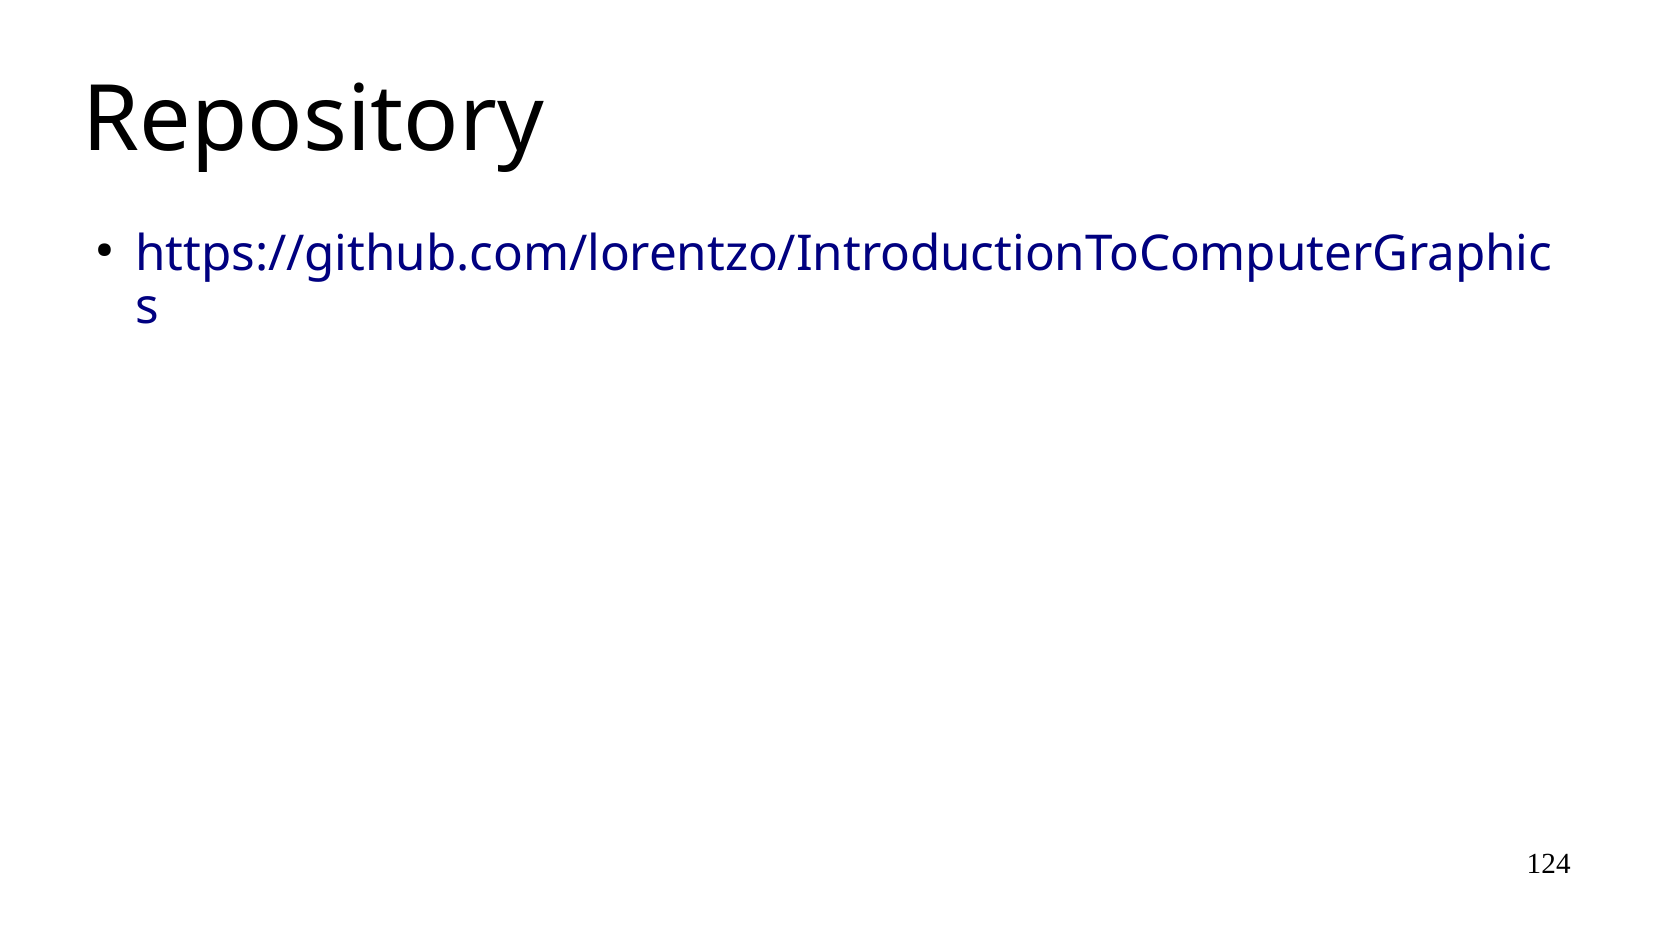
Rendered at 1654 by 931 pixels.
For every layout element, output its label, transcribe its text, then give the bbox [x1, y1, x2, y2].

title Repository [82, 37, 1571, 193]
list https://github.com/lorentzo/IntroductionToComputerGraphics [82, 217, 1571, 286]
